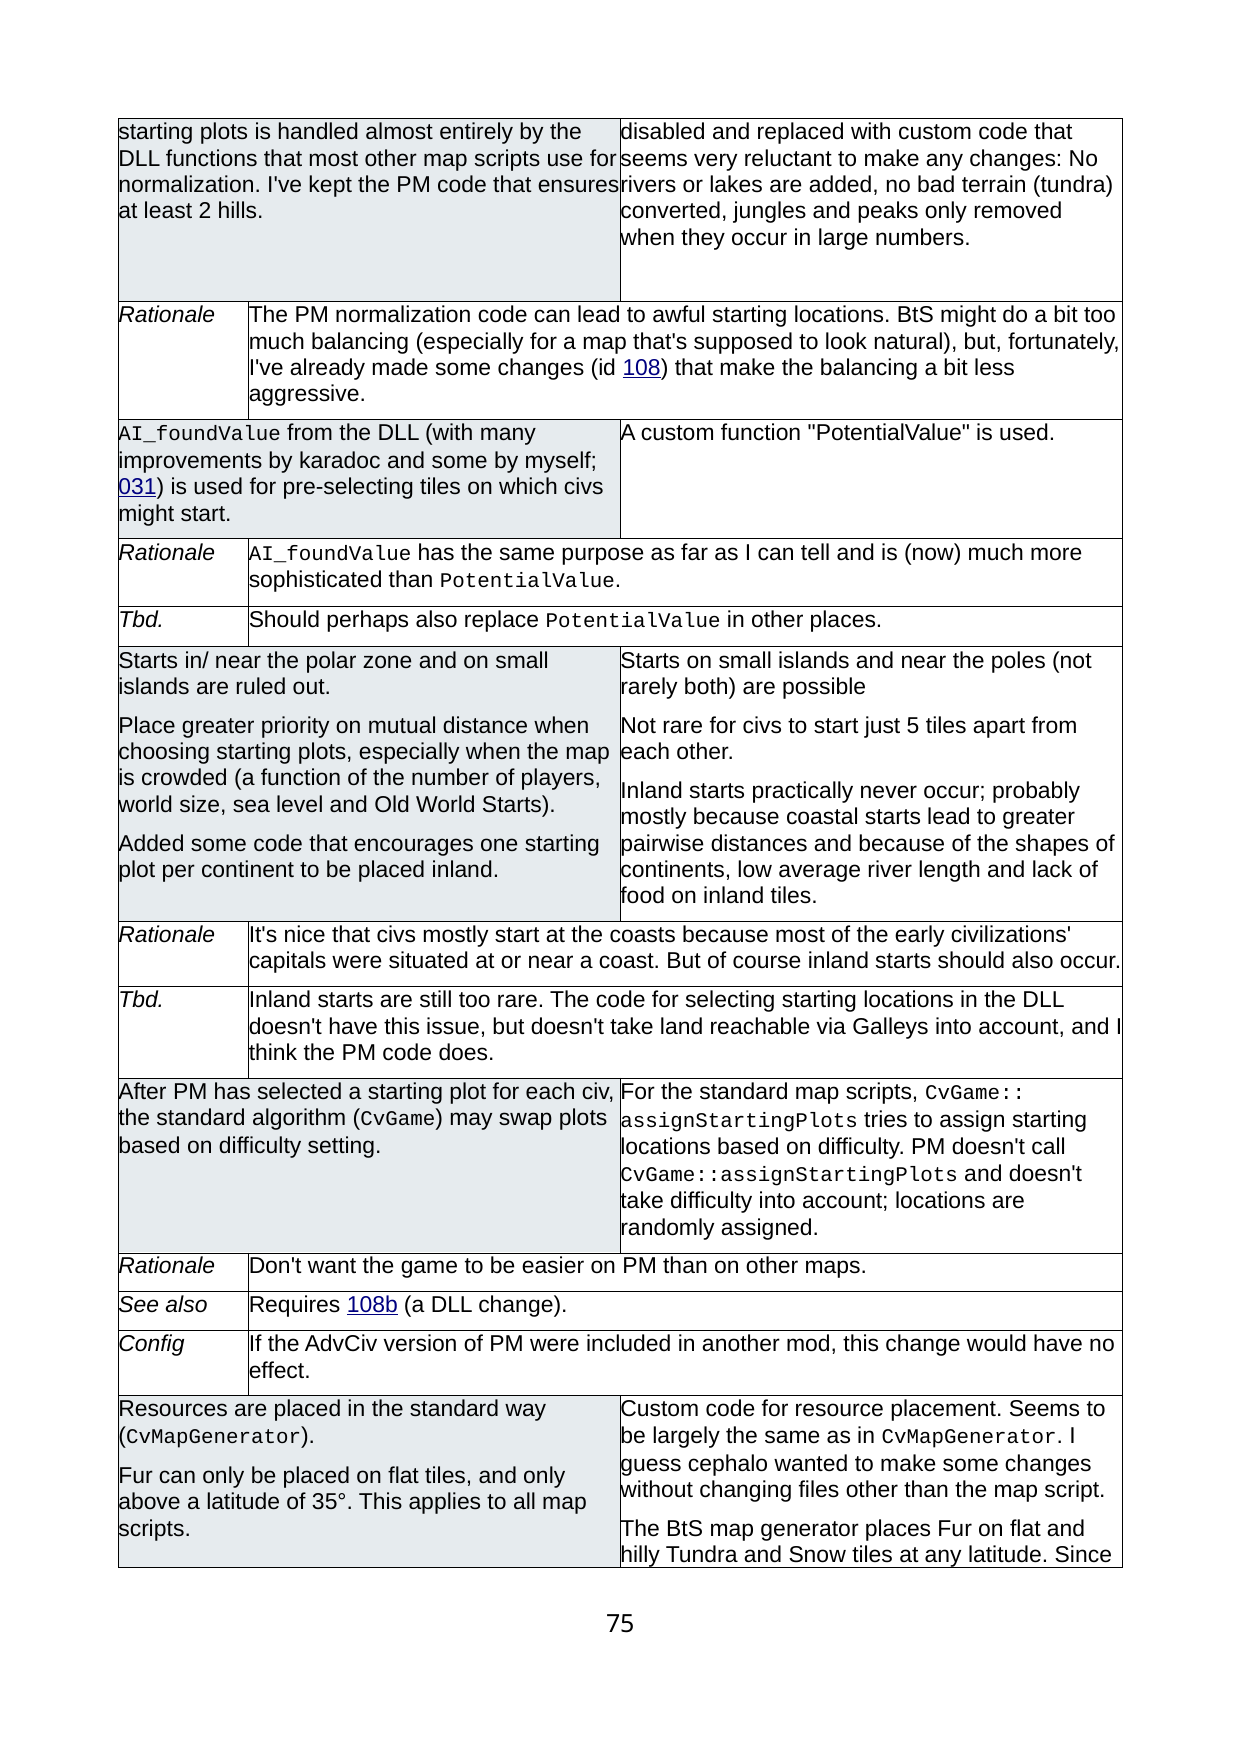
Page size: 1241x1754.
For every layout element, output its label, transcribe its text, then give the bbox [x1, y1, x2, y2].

table_cell Tbd. [119, 607, 248, 646]
table_cell If the AdvCiv version of PM were included in another mod, this change would have no effect. [249, 1331, 1122, 1395]
table_cell AI_foundValue from the DLL (with many improvements by karadoc and some by myself; 031) is used for pre-selecting tiles on which civs might start. [119, 420, 620, 538]
table_cell Inland starts are still too rare. The code for selecting starting locations in the DLL doesn't have this issue, but doesn't take land reachable via Galleys into account, and I think the PM code does. [249, 987, 1122, 1078]
table_cell See also [119, 1292, 248, 1330]
table_cell disabled and replaced with custom code that seems very reluctant to make any changes: No rivers or lakes are added, no bad terrain (tundra) converted, jungles and peaks only removed when they occur in large numbers. [621, 119, 1122, 301]
table_cell For the standard map scripts, CvGame:: assignStartingPlots tries to assign starting locations based on difficulty. PM doesn't call CvGame::assignStartingPlots and doesn't take difficulty into account; locations are randomly assigned. [621, 1079, 1122, 1252]
table_cell Rationale [119, 922, 248, 986]
table_cell It's nice that civs mostly start at the coasts because most of the early civilizations' capitals were situated at or near a coast. But of course inland starts should also occur. [249, 922, 1122, 986]
table_cell Tbd. [119, 987, 248, 1078]
table_cell Resources are placed in the standard way (CvMapGenerator). Fur can only be placed on flat tiles, and only above a latitude of 35°. This applies to all map scripts. [119, 1396, 620, 1567]
table_cell Should perhaps also replace PotentialValue in other places. [249, 607, 1122, 646]
table_cell starting plots is handled almost entirely by the DLL functions that most other map scripts use for normalization. I've kept the PM code that ensures at least 2 hills. [119, 119, 620, 301]
table_cell AI_foundValue has the same purpose as far as I can tell and is (now) much more sophisticated than PotentialValue. [249, 539, 1122, 606]
table_cell A custom function "PotentialValue" is used. [621, 420, 1122, 538]
table_cell Rationale [119, 539, 248, 606]
table_cell Starts on small islands and near the poles (not rarely both) are possible Not rare for civs to start just 5 tiles apart from each other. Inland starts practically never occur; probably mostly because coastal starts lead to greater pairwise distances and because of the shapes of continents, low average river length and lack of food on inland tiles. [621, 647, 1122, 921]
table_cell Rationale [119, 1254, 248, 1291]
table_cell After PM has selected a starting plot for each civ, the standard algorithm (CvGame) may swap plots based on difficulty setting. [119, 1079, 620, 1252]
table_cell Starts in/ near the polar zone and on small islands are ruled out. Place greater priority on mutual distance when choosing starting plots, especially when the map is crowded (a function of the number of players, world size, sea level and Old World Starts). Added some code that encourages one starting plot per continent to be placed inland. [119, 647, 620, 921]
table_cell Requires 108b (a DLL change). [249, 1292, 1122, 1330]
table_cell Rationale [119, 302, 248, 419]
table_cell Config [119, 1331, 248, 1395]
table_cell Custom code for resource placement. Seems to be largely the same as in CvMapGenerator. I guess cephalo wanted to make some changes without changing files other than the map script. The BtS map generator places Fur on flat and hilly Tundra and Snow tiles at any latitude. Since [621, 1396, 1122, 1567]
table_cell Don't want the game to be easier on PM than on other maps. [249, 1254, 1122, 1291]
table_cell The PM normalization code can lead to awful starting locations. BtS might do a bit too much balancing (especially for a map that's supposed to look natural), but, fortunately, I've already made some changes (id 108) that make the balancing a bit less aggressive. [249, 302, 1122, 419]
